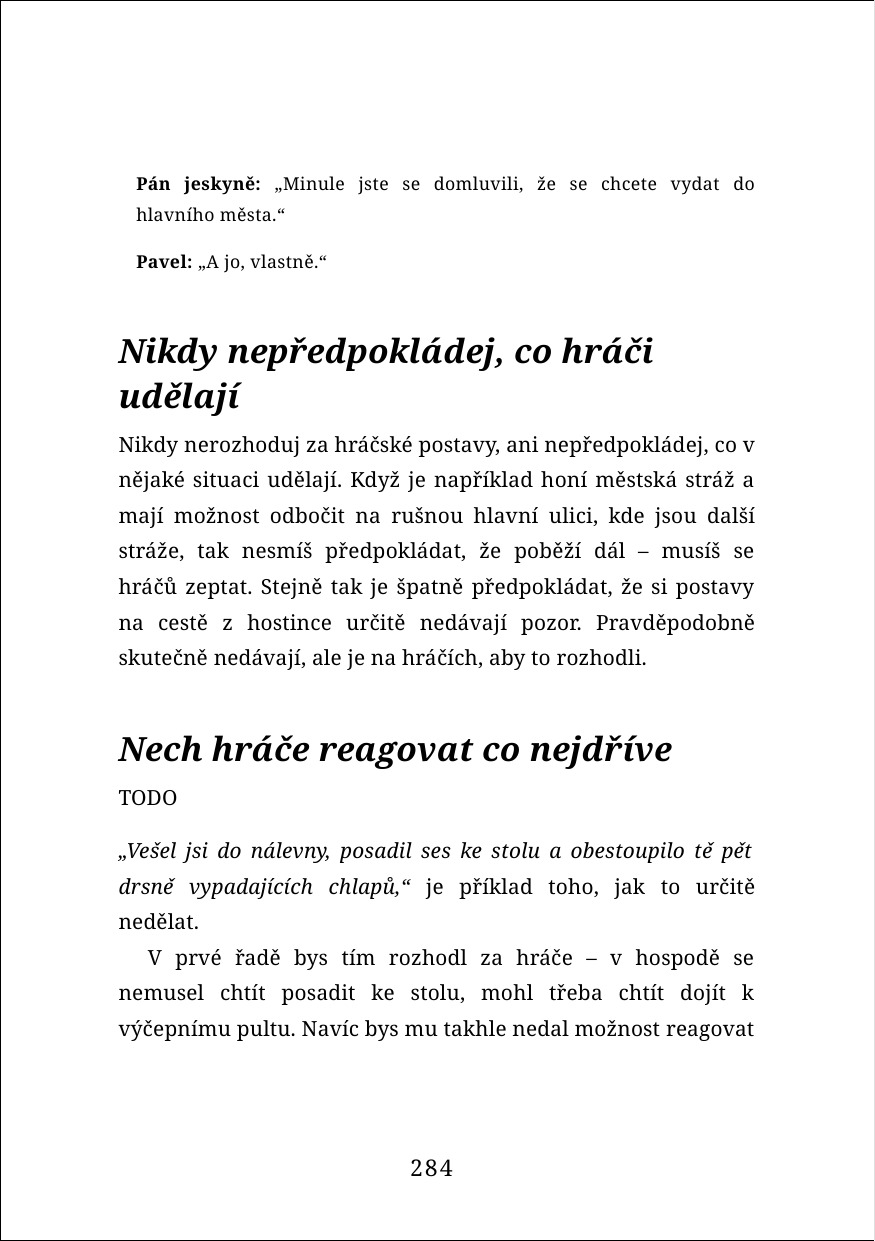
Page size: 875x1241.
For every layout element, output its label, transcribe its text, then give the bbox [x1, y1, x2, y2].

subtitle Nikdy nepředpokládej, co hráči udělají [118, 327, 756, 418]
subtitle Nech hráče reagovat co nejdříve [118, 726, 756, 771]
text Pán jeskyně: „Minule jste se domluvili, že se chcete vydat do hlavního města.“ [136, 172, 756, 226]
text Pavel: „A jo, vlastně.“ [136, 250, 756, 274]
text „Vešel jsi do nálevny, posadil ses ke stolu a obestoupilo tě pět drsně vypadajících chlapů,“ je příklad toho, jak to určitě nedělat. V prvé řadě bys tím rozhodl za hráče – v hospodě se nemusel chtít posadit ke stolu, mohl třeba chtít dojít k výčepnímu pultu. Navíc bys mu takhle nedal možnost reagovat [118, 836, 756, 1042]
text Nikdy nerozhoduj za hráčské postavy, ani nepředpokládej, co v nějaké situaci udělají. Když je například honí městská stráž a mají možnost odbočit na rušnou hlavní ulici, kde jsou další stráže, tak nesmíš předpokládat, že poběží dál – musíš se hráčů zeptat. Stejně tak je špatně předpokládat, že si postavy na cestě z hostince určitě nedávají pozor. Pravděpodobně skutečně nedávají, ale je na hráčích, aby to rozhodli. [118, 430, 756, 672]
text TODO [118, 783, 756, 812]
